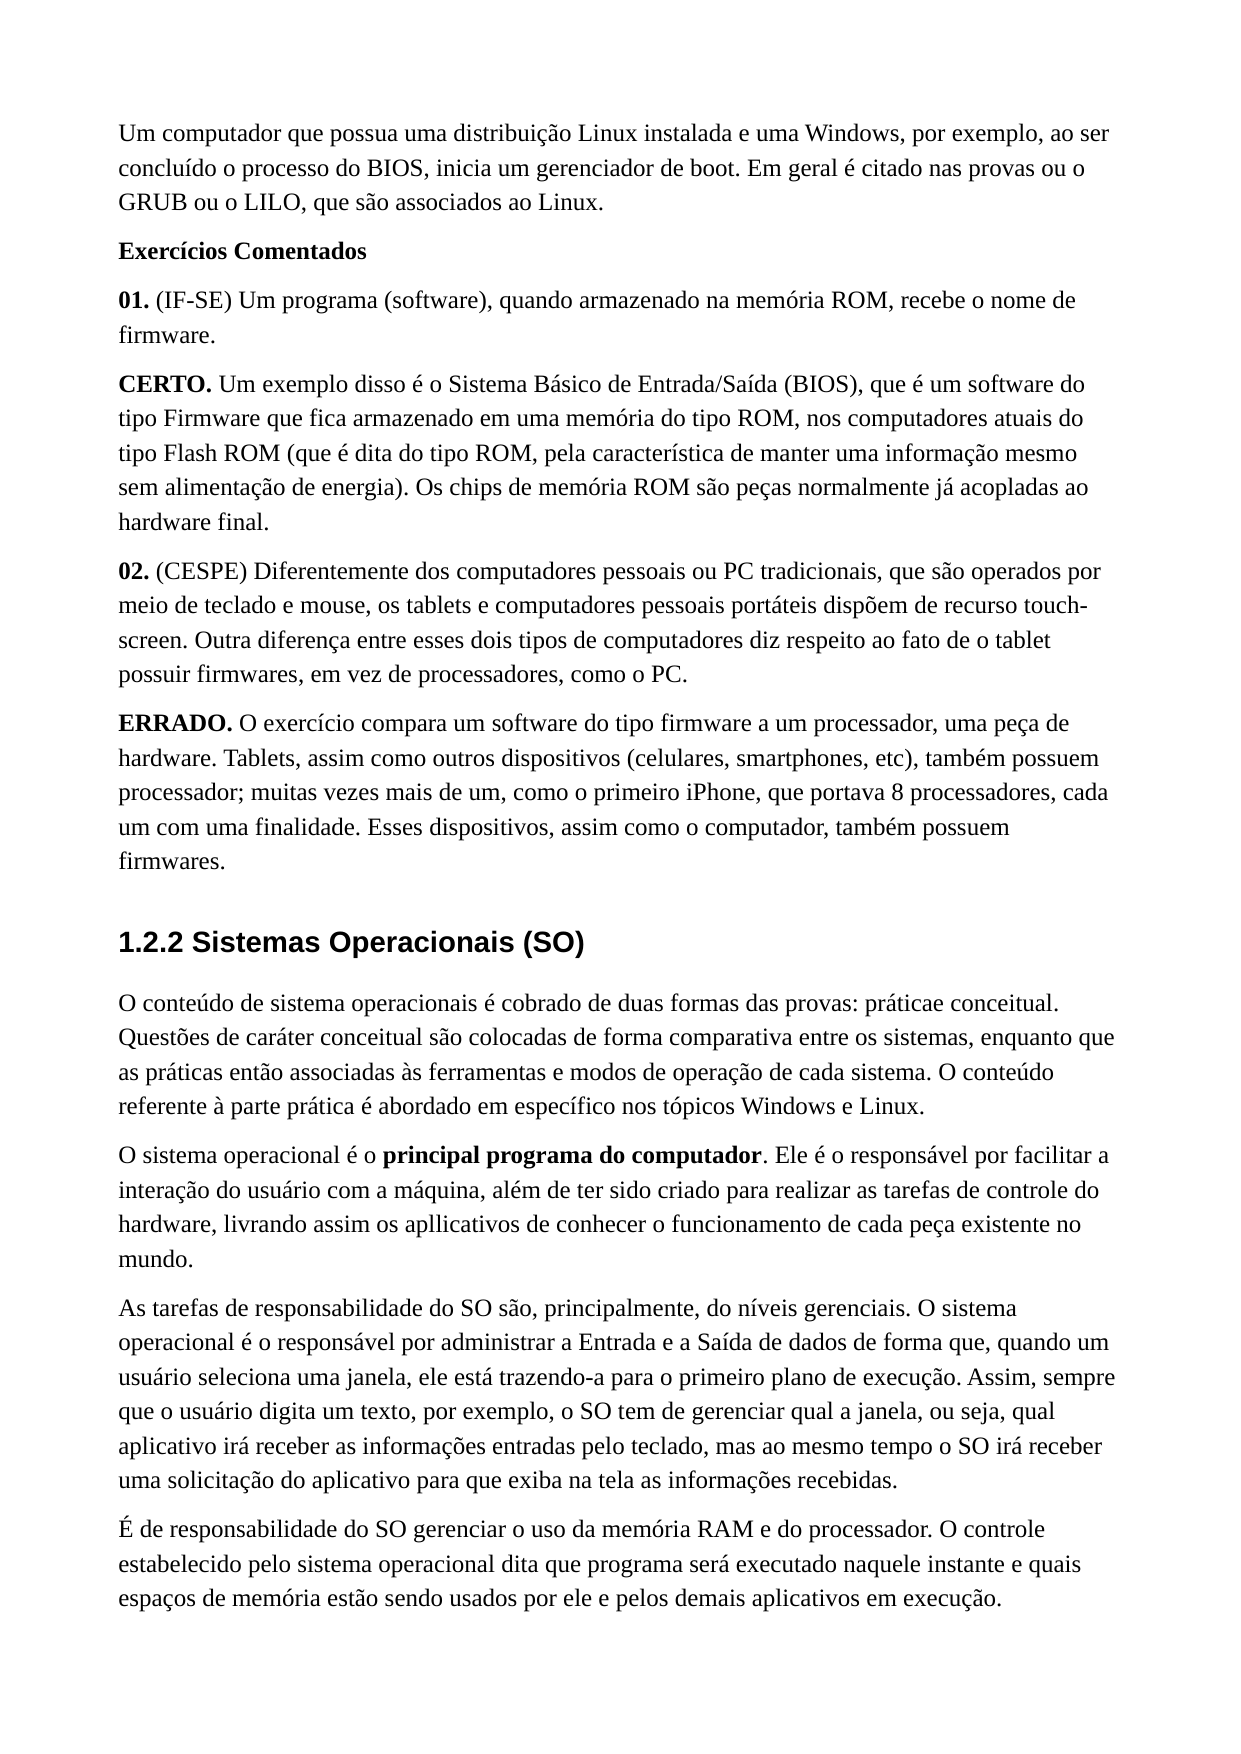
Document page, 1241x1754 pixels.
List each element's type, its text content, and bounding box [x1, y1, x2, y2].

text O sistema operacional é o principal programa do computador. Ele é o responsável por facilitar a interação do usuário com a máquina, além de ter sido criado para realizar as tarefas de controle do hardware, livrando assim os apllicativos de conhecer o funcionamento de cada peça existente no mundo. [118, 1140, 1122, 1273]
text É de responsabilidade do SO gerenciar o uso da memória RAM e do processador. O controle estabelecido pelo sistema operacional dita que programa será executado naquele instante e quais espaços de memória estão sendo usados por ele e pelos demais aplicativos em execução. [118, 1514, 1122, 1612]
text 02. (CESPE) Diferentemente dos computadores pessoais ou PC tradicionais, que são operados por meio de teclado e mouse, os tablets e computadores pessoais portáteis dispõem de recurso touch-screen. Outra diferença entre esses dois tipos de computadores diz respeito ao fato de o tablet possuir firmwares, em vez de processadores, como o PC. [118, 556, 1122, 688]
subtitle 1.2.2 Sistemas Operacionais (SO) [118, 925, 1122, 958]
text 01. (IF-SE) Um programa (software), quando armazenado na memória ROM, recebe o nome de firmware. [118, 285, 1122, 348]
text ERRADO. O exercício compara um software do tipo firmware a um processador, uma peça de hardware. Tablets, assim como outros dispositivos (celulares, smartphones, etc), também possuem processador; muitas vezes mais de um, como o primeiro iPhone, que portava 8 processadores, cada um com uma finalidade. Esses dispositivos, assim como o computador, também possuem firmwares. [118, 708, 1122, 875]
text O conteúdo de sistema operacionais é cobrado de duas formas das provas: práticae conceitual. Questões de caráter conceitual são colocadas de forma comparativa entre os sistemas, enquanto que as práticas então associadas às ferramentas e modos de operação de cada sistema. O conteúdo referente à parte prática é abordado em específico nos tópicos Windows e Linux. [118, 988, 1122, 1120]
text Um computador que possua uma distribuição Linux instalada e uma Windows, por exemplo, ao ser concluído o processo do BIOS, inicia um gerenciador de boot. Em geral é citado nas provas ou o GRUB ou o LILO, que são associados ao Linux. [118, 118, 1122, 216]
text Exercícios Comentados [118, 236, 1122, 265]
text As tarefas de responsabilidade do SO são, principalmente, do níveis gerenciais. O sistema operacional é o responsável por administrar a Entrada e a Saída de dados de forma que, quando um usuário seleciona uma janela, ele está trazendo-a para o primeiro plano de execução. Assim, sempre que o usuário digita um texto, por exemplo, o SO tem de gerenciar qual a janela, ou seja, qual aplicativo irá receber as informações entradas pelo teclado, mas ao mesmo tempo o SO irá receber uma solicitação do aplicativo para que exiba na tela as informações recebidas. [118, 1293, 1122, 1494]
text CERTO. Um exemplo disso é o Sistema Básico de Entrada/Saída (BIOS), que é um software do tipo Firmware que fica armazenado em uma memória do tipo ROM, nos computadores atuais do tipo Flash ROM (que é dita do tipo ROM, pela característica de manter uma informação mesmo sem alimentação de energia). Os chips de memória ROM são peças normalmente já acopladas ao hardware final. [118, 369, 1122, 535]
